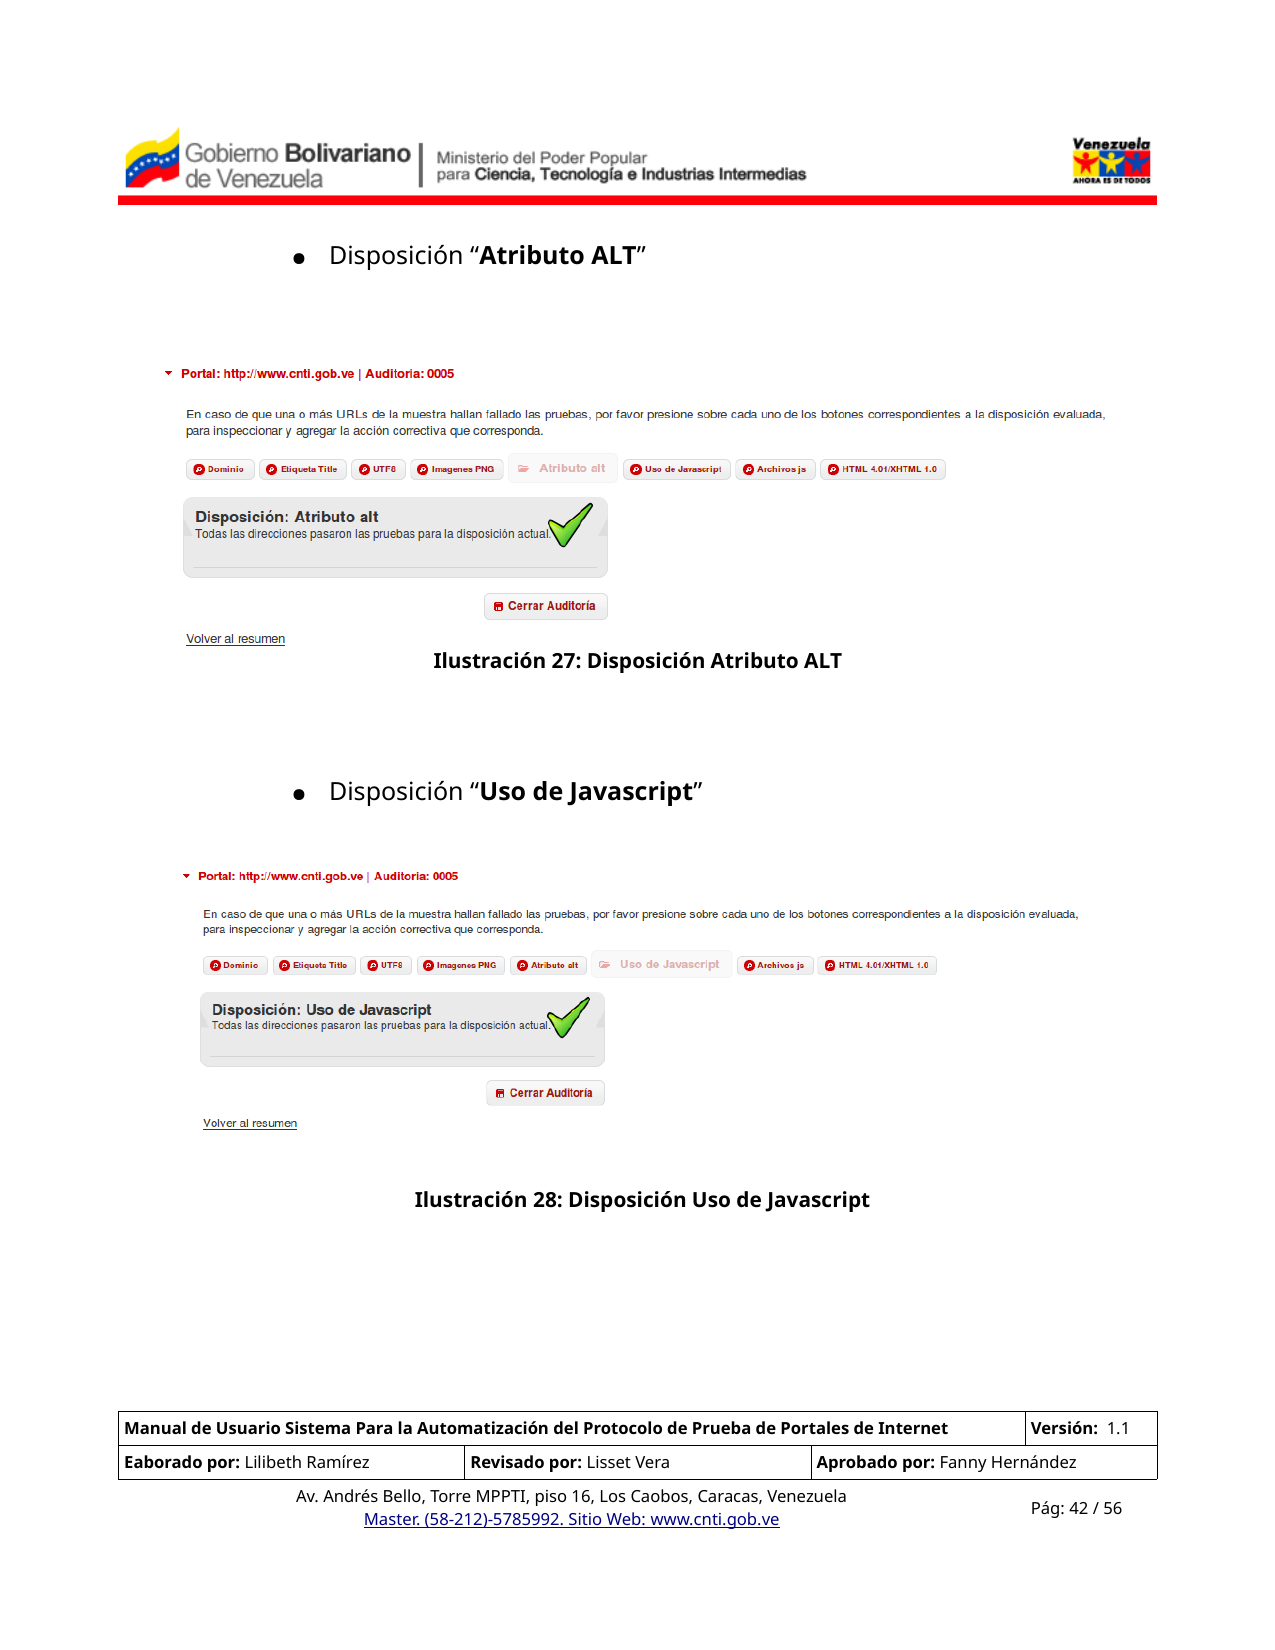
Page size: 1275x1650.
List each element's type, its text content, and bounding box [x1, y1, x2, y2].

picture [163, 367, 1107, 647]
picture [118, 119, 1157, 205]
text Ilustración 27: Disposición Atributo ALT [162, 647, 1113, 674]
list Disposición “Atributo ALT” [291, 238, 1109, 272]
list Disposición “Uso de Javascript” [291, 774, 1109, 808]
text Ilustración 28: Disposición Uso de Javascript [171, 1185, 1114, 1213]
picture [182, 870, 1080, 1132]
